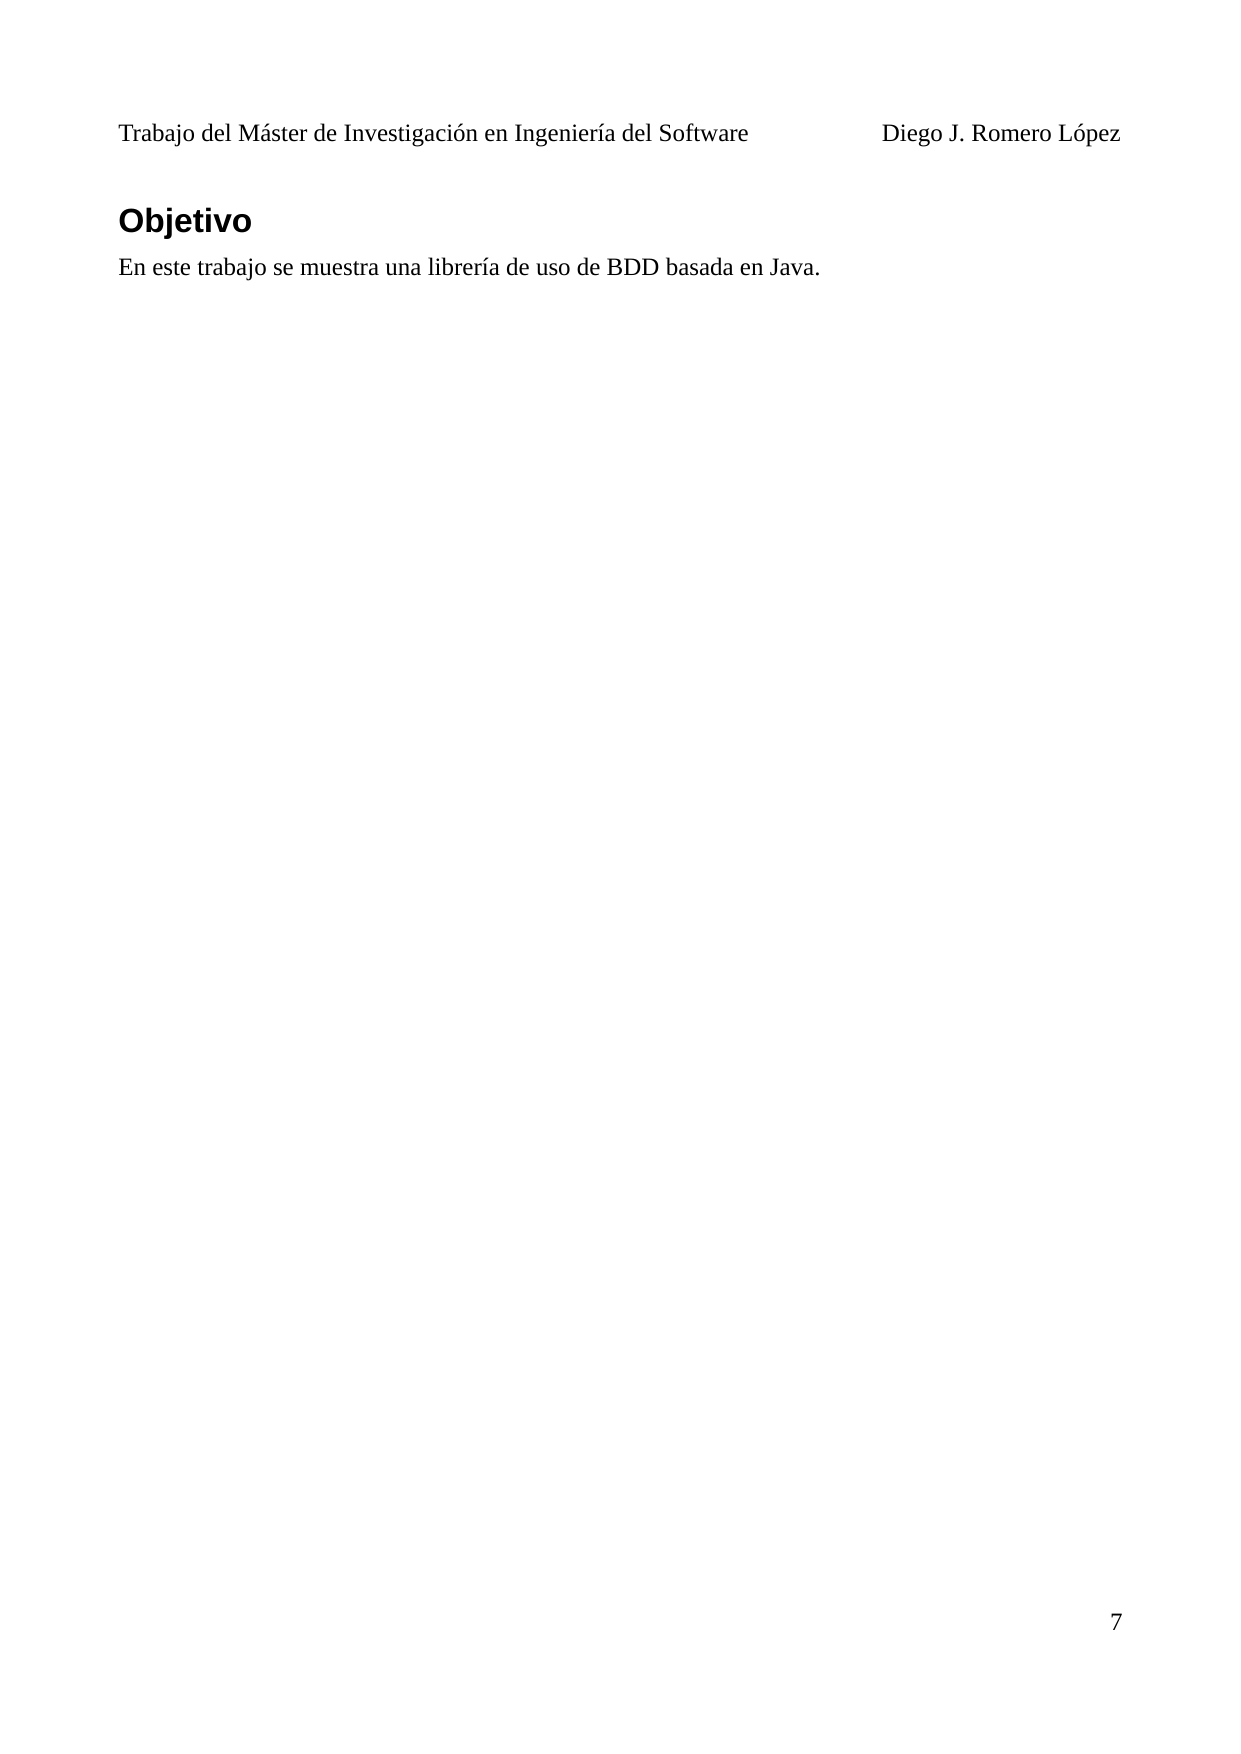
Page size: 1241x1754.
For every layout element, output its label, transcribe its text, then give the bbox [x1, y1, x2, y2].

text En este trabajo se muestra una librería de uso de BDD basada en Java. [118, 252, 1122, 281]
subtitle Objetivo [118, 201, 1122, 240]
